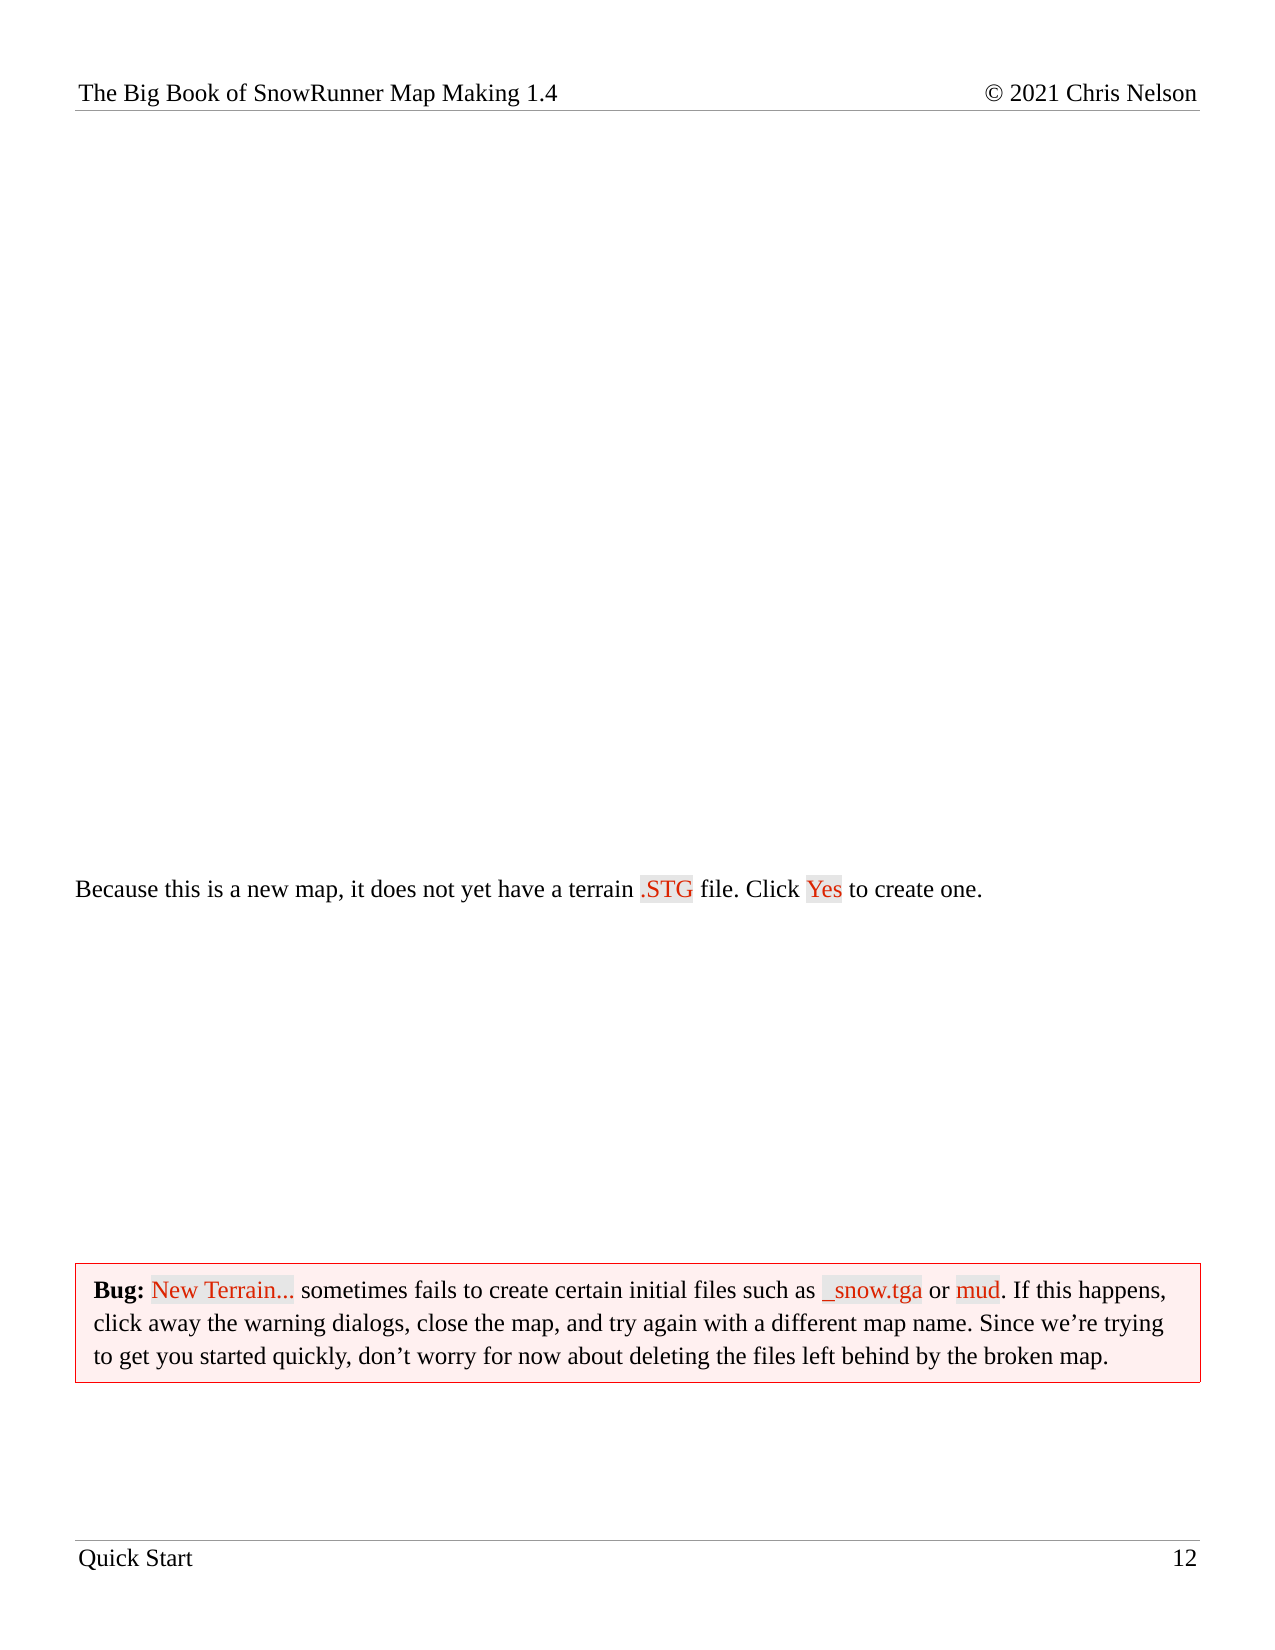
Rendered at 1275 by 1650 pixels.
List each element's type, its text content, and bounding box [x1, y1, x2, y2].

text Because this is a new map, it does not yet have a terrain .STG file. Click Yes to create one. [75, 874, 1200, 903]
list New Terrain... sometimes fails to create certain initial files such as _snow.tga or mud. If this happens, click away the warning dialogs, close the map, and try again with a different map name. Since we’re trying to get you started quickly, don’t worry for now about deleting the files left behind by the broken map. [76, 1264, 1200, 1382]
